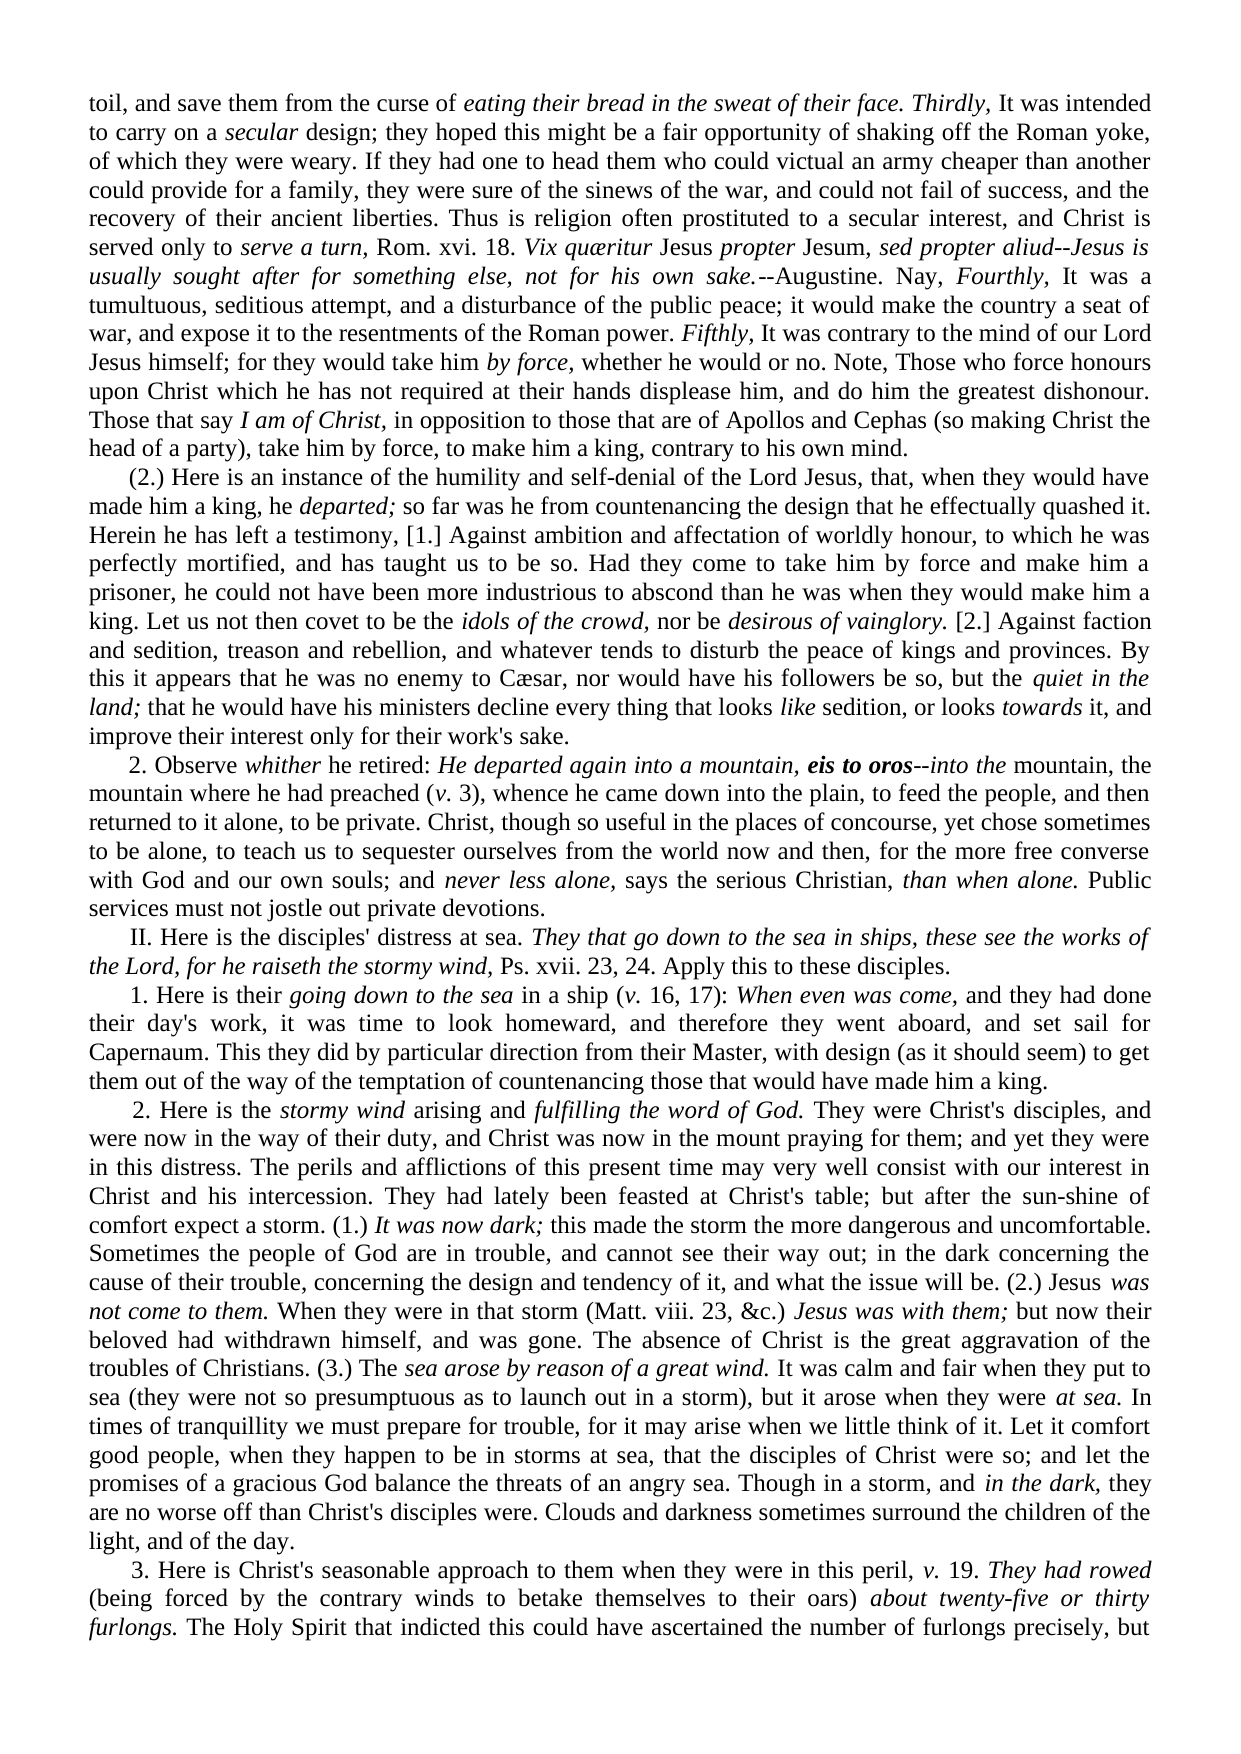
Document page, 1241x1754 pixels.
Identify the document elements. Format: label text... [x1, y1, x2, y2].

text 3. Here is Christ's seasonable approach to them when they were in this peril, v. 19. They had rowed (being forced by the contrary winds to betake themselves to their oars) about twenty-five or thirty furlongs. The Holy Spirit that indicted this could have ascertained the number of furlongs precisely, but [88, 1555, 1152, 1641]
text toil, and save them from the curse of eating their bread in the sweat of their face. Thirdly, It was intended to carry on a secular design; they hoped this might be a fair opportunity of shaking off the Roman yoke, of which they were weary. If they had one to head them who could victual an army cheaper than another could provide for a family, they were sure of the sinews of the war, and could not fail of success, and the recovery of their ancient liberties. Thus is religion often prostituted to a secular interest, and Christ is served only to serve a turn, Rom. xvi. 18. Vix quæritur Jesus propter Jesum, sed propter aliud--Jesus is usually sought after for something else, not for his own sake.--Augustine. Nay, Fourthly, It was a tumultuous, seditious attempt, and a disturbance of the public peace; it would make the country a seat of war, and expose it to the resentments of the Roman power. Fifthly, It was contrary to the mind of our Lord Jesus himself; for they would take him by force, whether he would or no. Note, Those who force honours upon Christ which he has not required at their hands displease him, and do him the greatest dishonour. Those that say I am of Christ, in opposition to those that are of Apollos and Cephas (so making Christ the head of a party), take him by force, to make him a king, contrary to his own mind. [88, 88, 1152, 462]
text II. Here is the disciples' distress at sea. They that go down to the sea in ships, these see the works of the Lord, for he raiseth the stormy wind, Ps. xvii. 23, 24. Apply this to these disciples. [88, 922, 1152, 980]
text 1. Here is their going down to the sea in a ship (v. 16, 17): When even was come, and they had done their day's work, it was time to look homeward, and therefore they went aboard, and set sail for Capernaum. This they did by particular direction from their Master, with design (as it should seem) to get them out of the way of the temptation of countenancing those that would have made him a king. [88, 980, 1152, 1095]
text 2. Observe whither he retired: He departed again into a mountain, eis to oros--into the mountain, the mountain where he had preached (v. 3), whence he came down into the plain, to feed the people, and then returned to it alone, to be private. Christ, though so useful in the places of concourse, yet chose sometimes to be alone, to teach us to sequester ourselves from the world now and then, for the more free converse with God and our own souls; and never less alone, says the serious Christian, than when alone. Public services must not jostle out private devotions. [88, 750, 1152, 922]
text 2. Here is the stormy wind arising and fulfilling the word of God. They were Christ's disciples, and were now in the way of their duty, and Christ was now in the mount praying for them; and yet they were in this distress. The perils and afflictions of this present time may very well consist with our interest in Christ and his intercession. They had lately been feasted at Christ's table; but after the sun-shine of comfort expect a storm. (1.) It was now dark; this made the storm the more dangerous and uncomfortable. Sometimes the people of God are in trouble, and cannot see their way out; in the dark concerning the cause of their trouble, concerning the design and tendency of it, and what the issue will be. (2.) Jesus was not come to them. When they were in that storm (Matt. viii. 23, &c.) Jesus was with them; but now their beloved had withdrawn himself, and was gone. The absence of Christ is the great aggravation of the troubles of Christians. (3.) The sea arose by reason of a great wind. It was calm and fair when they put to sea (they were not so presumptuous as to launch out in a storm), but it arose when they were at sea. In times of tranquillity we must prepare for trouble, for it may arise when we little think of it. Let it comfort good people, when they happen to be in storms at sea, that the disciples of Christ were so; and let the promises of a gracious God balance the threats of an angry sea. Though in a storm, and in the dark, they are no worse off than Christ's disciples were. Clouds and darkness sometimes surround the children of the light, and of the day. [88, 1095, 1152, 1555]
text (2.) Here is an instance of the humility and self-denial of the Lord Jesus, that, when they would have made him a king, he departed; so far was he from countenancing the design that he effectually quashed it. Herein he has left a testimony, [1.] Against ambition and affectation of worldly honour, to which he was perfectly mortified, and has taught us to be so. Had they come to take him by force and make him a prisoner, he could not have been more industrious to abscond than he was when they would make him a king. Let us not then covet to be the idols of the crowd, nor be desirous of vainglory. [2.] Against faction and sedition, treason and rebellion, and whatever tends to disturb the peace of kings and provinces. By this it appears that he was no enemy to Cæsar, nor would have his followers be so, but the quiet in the land; that he would have his ministers decline every thing that looks like sedition, or looks towards it, and improve their interest only for their work's sake. [88, 462, 1152, 750]
